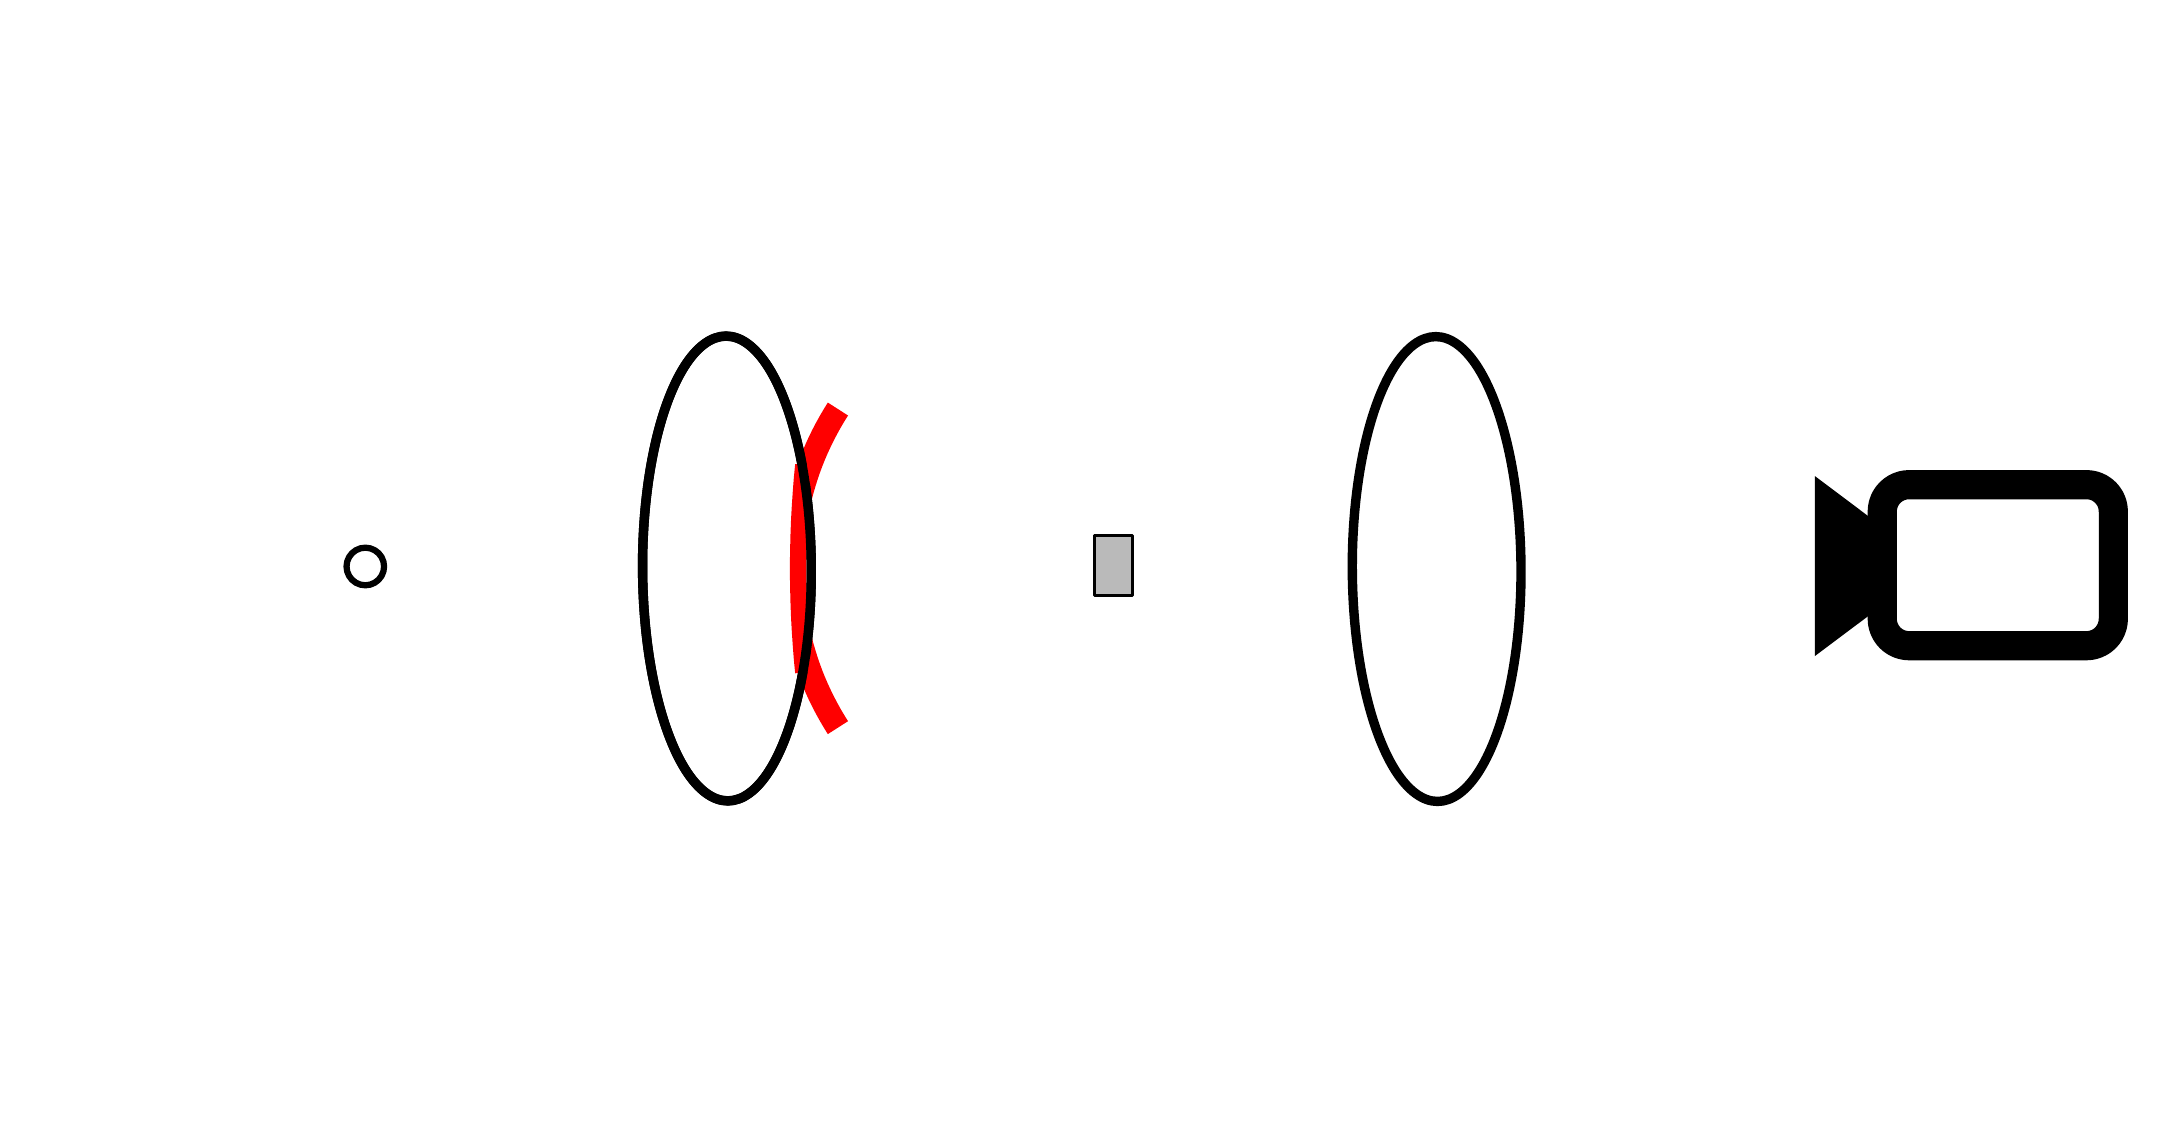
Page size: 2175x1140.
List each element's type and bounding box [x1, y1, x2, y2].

text_box [1814, 476, 1875, 657]
text_box [1882, 484, 2114, 646]
text_box [648, 341, 806, 796]
text_box [715, 0, 1747, 1140]
